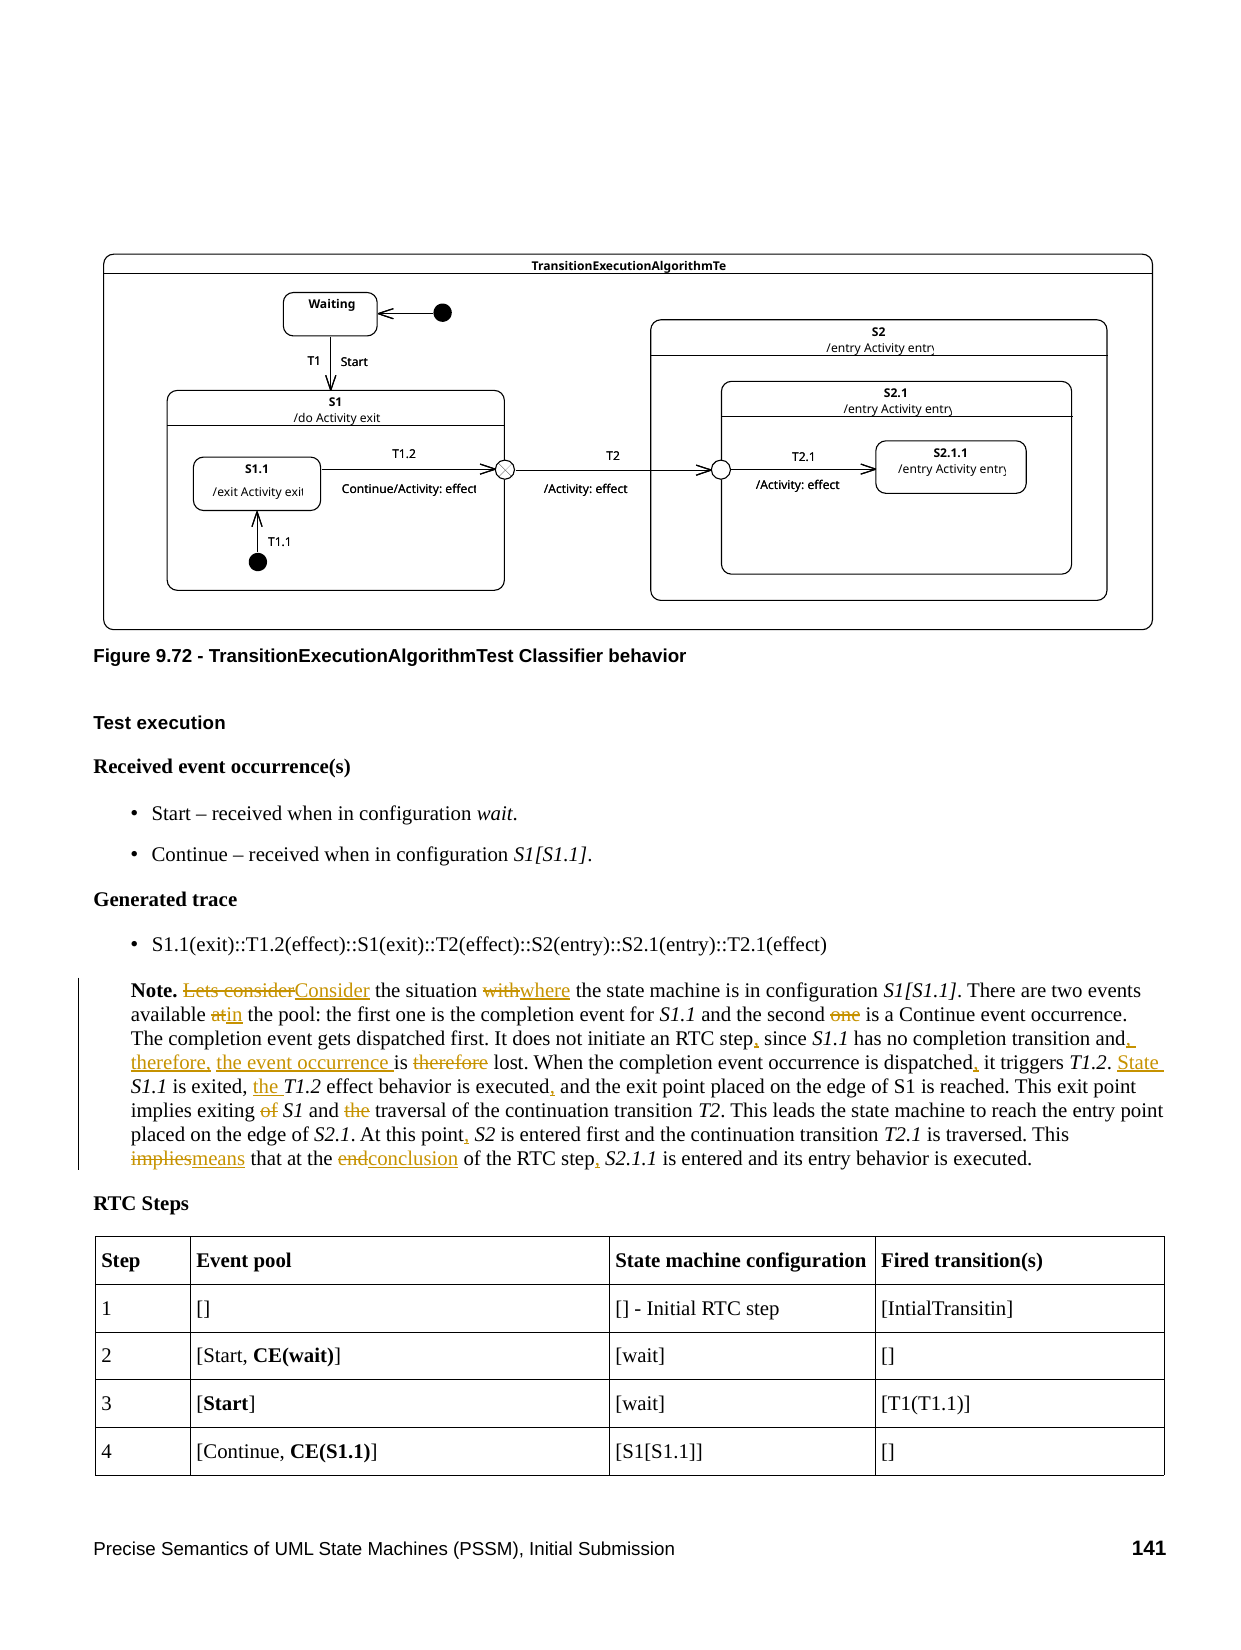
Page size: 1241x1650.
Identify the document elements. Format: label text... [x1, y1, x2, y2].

table_header Event pool [191, 1237, 609, 1284]
table_header Fired transition(s) [876, 1237, 1164, 1284]
table_cell 1 [96, 1285, 190, 1332]
subtitle Test execution [93, 712, 1164, 733]
table_cell [wait] [610, 1380, 875, 1427]
table_header Step [96, 1237, 190, 1284]
table_cell [IntialTransitin] [876, 1285, 1164, 1332]
table_cell [] - Initial RTC step [610, 1285, 875, 1332]
table_cell [Start] [191, 1380, 609, 1427]
table_cell [Continue, CE(S1.1)] [191, 1428, 609, 1475]
table_cell [Start, CE(wait)] [191, 1333, 609, 1379]
table_cell [] [876, 1428, 1164, 1475]
text Figure 9.72 - TransitionExecutionAlgorithmTest Classifier behavior [93, 243, 1164, 666]
text Received event occurrence(s) [93, 754, 1164, 778]
table_cell [] [191, 1285, 609, 1332]
table_cell [wait] [610, 1333, 875, 1379]
list Continue – received when in configuration S1[S1.1]. [131, 841, 1164, 866]
table_cell 3 [96, 1380, 190, 1427]
table_cell 2 [96, 1333, 190, 1379]
list S1.1(exit)::T1.2(effect)::S1(exit)::T2(effect)::S2(entry)::S2.1(entry)::T2.1(effect) [131, 932, 1164, 956]
list Start – received when in configuration wait. [131, 799, 1164, 824]
table_cell [T1(T1.1)] [876, 1380, 1164, 1427]
table_cell [S1[S1.1]] [610, 1428, 875, 1475]
table_cell 4 [96, 1428, 190, 1475]
text RTC Steps [93, 1191, 1164, 1215]
table_header State machine configuration [610, 1237, 875, 1284]
text Note. Consider the situation where the state machine is in configuration S1[S1.1]. There are two events available in the pool: the first one is the completion event for S1.1 and the second is a Continue event occurrence. The completion event gets dispatched first. It does not initiate an RTC step, since S1.1 has no completion transition and, therefore, the event occurrence is lost. When the completion event occurrence is dispatched, it triggers T1.2. State S1.1 is exited, the T1.2 effect behavior is executed, and the exit point placed on the edge of S1 is reached. This exit point implies exiting S1 and traversal of the continuation transition T2. This leads the state machine to reach the entry point placed on the edge of S2.1. At this point, S2 is entered first and the continuation transition T2.1 is traversed. This means that at the conclusion of the RTC step, S2.1.1 is entered and its entry behavior is executed. [131, 977, 1164, 1170]
text Generated trace [93, 887, 1164, 911]
table_cell [] [876, 1333, 1164, 1379]
